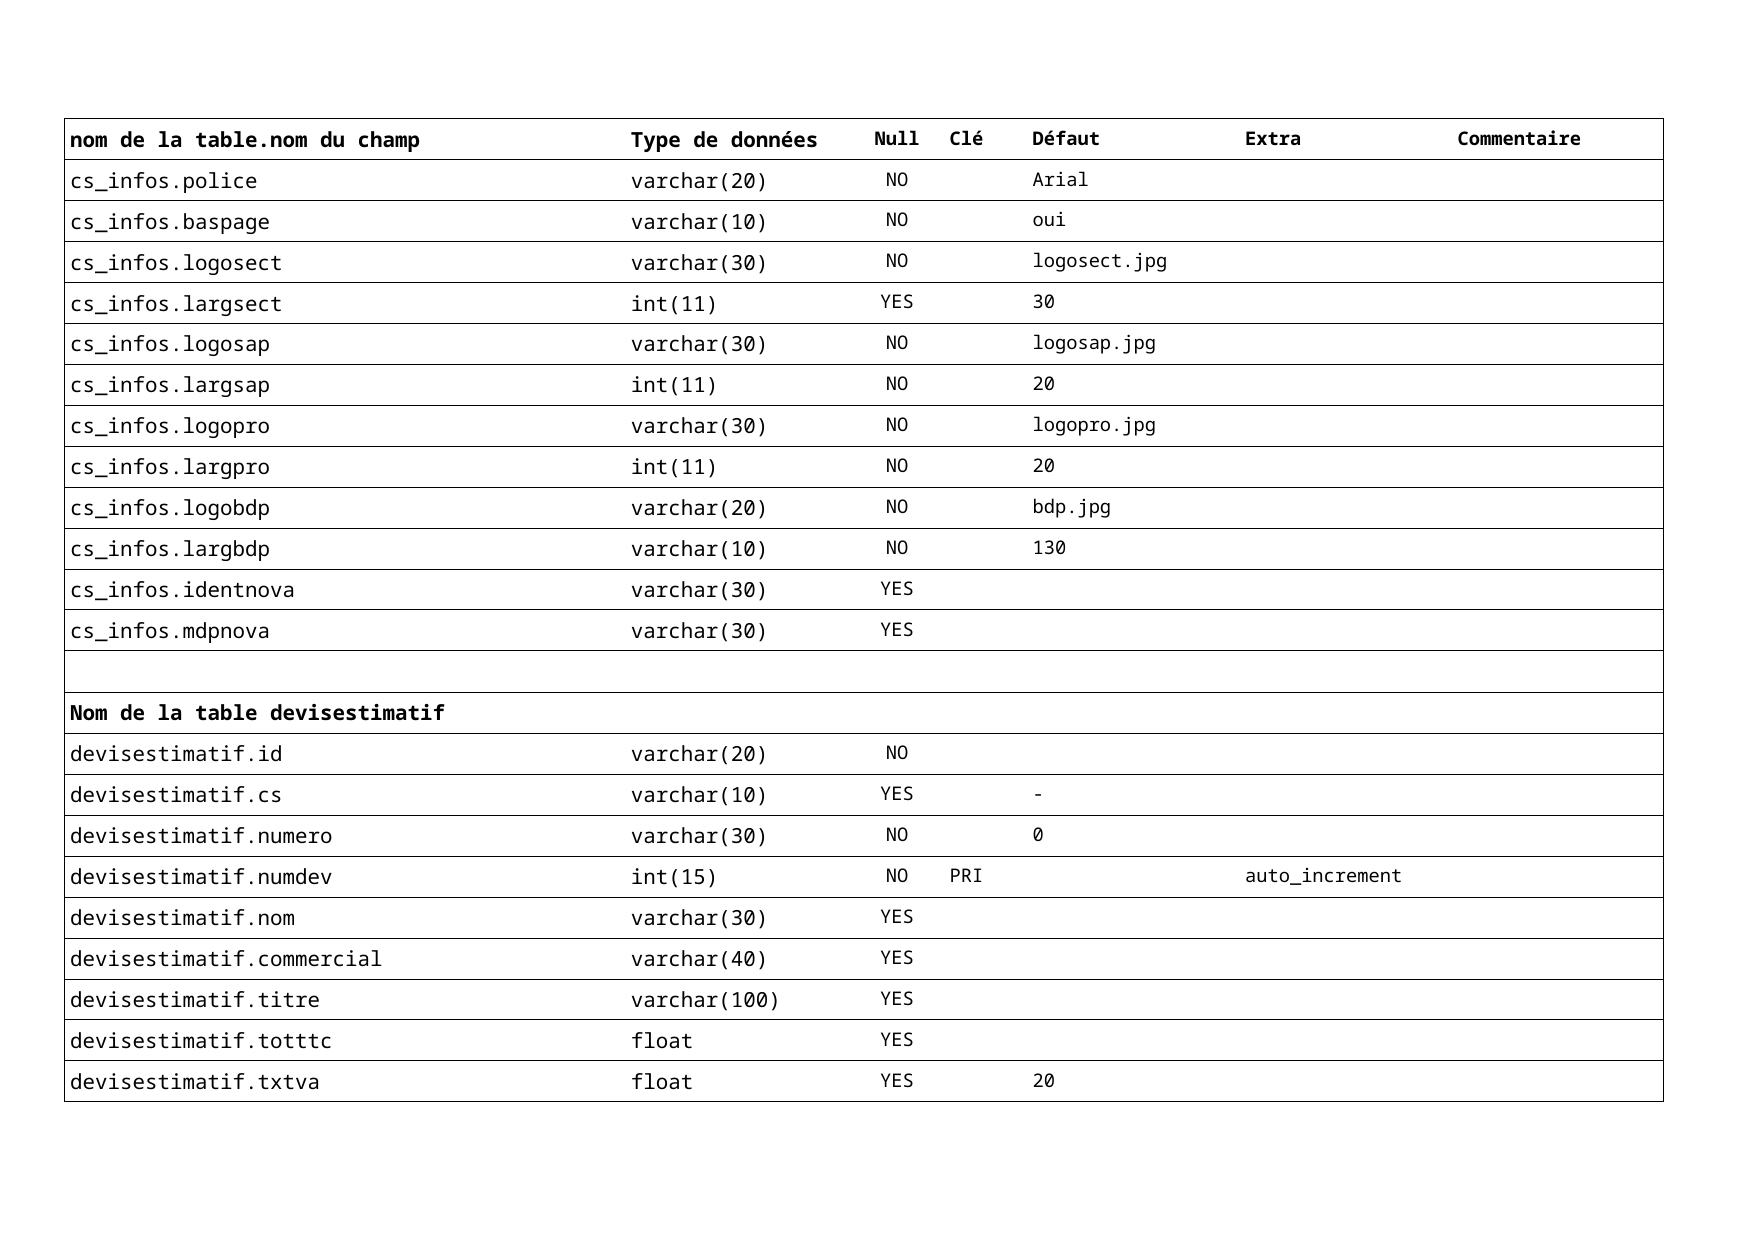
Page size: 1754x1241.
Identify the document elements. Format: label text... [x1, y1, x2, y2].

table_cell NO [850, 242, 944, 282]
table_header Commentaire [1451, 119, 1663, 159]
table_cell [1239, 734, 1451, 774]
table_cell [1026, 610, 1239, 650]
table_cell [944, 693, 1026, 733]
table_cell varchar(20) [625, 488, 850, 527]
table_cell NO [850, 447, 944, 487]
table_cell devisestimatif.id [65, 734, 625, 774]
table_cell float [625, 1020, 850, 1060]
table_cell bdp.jpg [1026, 488, 1239, 527]
table_cell devisestimatif.numero [65, 816, 625, 856]
table_cell cs_infos.logopro [65, 406, 625, 446]
table_header Clé [944, 119, 1026, 159]
table_cell oui [1026, 201, 1239, 241]
table_cell [944, 775, 1026, 815]
table_cell [850, 651, 944, 692]
table_cell YES [850, 610, 944, 650]
table_cell [1239, 283, 1451, 323]
table_cell [1026, 857, 1239, 897]
table_cell [1239, 693, 1451, 733]
table_cell - [1026, 775, 1239, 815]
table_cell auto_increment [1239, 857, 1451, 897]
table_cell [944, 324, 1026, 364]
table_cell [1239, 201, 1451, 241]
table_cell cs_infos.largpro [65, 447, 625, 487]
table_cell [1451, 775, 1663, 815]
table_cell NO [850, 816, 944, 856]
table_cell varchar(30) [625, 406, 850, 446]
table_cell cs_infos.logosect [65, 242, 625, 282]
table_header Extra [1239, 119, 1451, 159]
table_cell varchar(30) [625, 898, 850, 937]
table_cell [1451, 1020, 1663, 1060]
table_cell varchar(30) [625, 610, 850, 650]
table_cell YES [850, 1020, 944, 1060]
table_cell cs_infos.logosap [65, 324, 625, 364]
table_cell logopro.jpg [1026, 406, 1239, 446]
table_cell [1239, 775, 1451, 815]
table_cell [944, 1020, 1026, 1060]
table_cell NO [850, 857, 944, 897]
table_cell [625, 651, 850, 692]
table_cell [944, 939, 1026, 978]
table_cell cs_infos.police [65, 160, 625, 200]
table_cell [1239, 447, 1451, 487]
table_header Type de données [625, 119, 850, 159]
table_cell NO [850, 324, 944, 364]
table_cell [1239, 816, 1451, 856]
table_cell [625, 693, 850, 733]
table_header nom de la table.nom du champ [65, 119, 625, 159]
table_cell [944, 651, 1026, 692]
table_cell [1451, 406, 1663, 446]
table_cell devisestimatif.numdev [65, 857, 625, 897]
table_cell varchar(20) [625, 160, 850, 200]
table_cell [1239, 898, 1451, 937]
table_cell devisestimatif.txtva [65, 1061, 625, 1101]
table_cell Nom de la table devisestimatif [65, 693, 625, 733]
table_cell [944, 447, 1026, 487]
table_cell cs_infos.mdpnova [65, 610, 625, 650]
table_cell [1239, 242, 1451, 282]
table_cell varchar(40) [625, 939, 850, 978]
table_cell [1239, 939, 1451, 978]
table_cell [944, 570, 1026, 609]
table_cell [944, 160, 1026, 200]
table_cell [944, 488, 1026, 527]
table_cell [1026, 898, 1239, 937]
table_cell [944, 365, 1026, 405]
table_cell [1239, 160, 1451, 200]
table_cell varchar(20) [625, 734, 850, 774]
table_cell [1451, 570, 1663, 609]
table_cell varchar(10) [625, 529, 850, 568]
table_cell devisestimatif.cs [65, 775, 625, 815]
table_cell [1239, 651, 1451, 692]
table_cell cs_infos.baspage [65, 201, 625, 241]
table_cell [1026, 939, 1239, 978]
table_cell [1451, 939, 1663, 978]
table_cell YES [850, 775, 944, 815]
table_cell [1239, 365, 1451, 405]
table_cell int(11) [625, 283, 850, 323]
table_cell varchar(100) [625, 980, 850, 1019]
table_cell PRI [944, 857, 1026, 897]
table_cell NO [850, 529, 944, 568]
table_cell NO [850, 734, 944, 774]
table_cell YES [850, 980, 944, 1019]
table_cell float [625, 1061, 850, 1101]
table_cell devisestimatif.titre [65, 980, 625, 1019]
table_cell YES [850, 1061, 944, 1101]
table_cell [1451, 365, 1663, 405]
table_cell 30 [1026, 283, 1239, 323]
table_cell [944, 816, 1026, 856]
table_cell [1451, 980, 1663, 1019]
table_cell [1239, 406, 1451, 446]
table_cell varchar(10) [625, 201, 850, 241]
table_cell [944, 610, 1026, 650]
table_cell int(11) [625, 365, 850, 405]
table_cell [1239, 610, 1451, 650]
table_cell NO [850, 160, 944, 200]
table_cell 20 [1026, 365, 1239, 405]
table_cell varchar(30) [625, 570, 850, 609]
table_cell [1451, 447, 1663, 487]
table_cell [1451, 488, 1663, 527]
table_cell [944, 1061, 1026, 1101]
table_cell devisestimatif.commercial [65, 939, 625, 978]
table_cell YES [850, 570, 944, 609]
table_cell [1239, 570, 1451, 609]
table_cell [1451, 816, 1663, 856]
table_cell [1451, 529, 1663, 568]
table_cell [850, 693, 944, 733]
table_cell [1451, 283, 1663, 323]
table_cell 20 [1026, 447, 1239, 487]
table_cell [1451, 1061, 1663, 1101]
table_cell [944, 283, 1026, 323]
table_cell cs_infos.largsap [65, 365, 625, 405]
table_cell varchar(30) [625, 242, 850, 282]
table_cell [944, 734, 1026, 774]
table_cell cs_infos.logobdp [65, 488, 625, 527]
table_cell varchar(10) [625, 775, 850, 815]
table_cell 0 [1026, 816, 1239, 856]
table_header Défaut [1026, 119, 1239, 159]
table_cell [944, 201, 1026, 241]
table_cell [1026, 693, 1239, 733]
table_cell [1451, 651, 1663, 692]
table_cell [1451, 242, 1663, 282]
table_cell [1451, 610, 1663, 650]
table_cell [1026, 651, 1239, 692]
table_cell [1239, 529, 1451, 568]
table_cell NO [850, 488, 944, 527]
table_cell [65, 651, 625, 692]
table_cell NO [850, 201, 944, 241]
table_cell int(11) [625, 447, 850, 487]
table_cell [1451, 693, 1663, 733]
table_cell [1451, 857, 1663, 897]
table_header Null [850, 119, 944, 159]
table_cell cs_infos.identnova [65, 570, 625, 609]
table_cell [1026, 1020, 1239, 1060]
table_cell YES [850, 898, 944, 937]
table_cell Arial [1026, 160, 1239, 200]
table_cell [1239, 1061, 1451, 1101]
table_cell [1026, 980, 1239, 1019]
table_cell [1451, 201, 1663, 241]
table_cell YES [850, 283, 944, 323]
table_cell [1451, 324, 1663, 364]
table_cell NO [850, 365, 944, 405]
table_cell cs_infos.largbdp [65, 529, 625, 568]
table_cell devisestimatif.totttc [65, 1020, 625, 1060]
table_cell varchar(30) [625, 324, 850, 364]
table_cell devisestimatif.nom [65, 898, 625, 937]
table_cell [1239, 980, 1451, 1019]
table_cell NO [850, 406, 944, 446]
table_cell [944, 980, 1026, 1019]
table_cell varchar(30) [625, 816, 850, 856]
table_cell [1239, 1020, 1451, 1060]
table_cell int(15) [625, 857, 850, 897]
table_cell [1451, 898, 1663, 937]
table_cell cs_infos.largsect [65, 283, 625, 323]
table_cell [1451, 160, 1663, 200]
table_cell [944, 898, 1026, 937]
table_cell logosap.jpg [1026, 324, 1239, 364]
table_cell [944, 529, 1026, 568]
table_cell [1239, 488, 1451, 527]
table_cell [1026, 570, 1239, 609]
table_cell [1451, 734, 1663, 774]
table_cell [944, 406, 1026, 446]
table_cell [1239, 324, 1451, 364]
table_cell [1026, 734, 1239, 774]
table_cell 20 [1026, 1061, 1239, 1101]
table_cell 130 [1026, 529, 1239, 568]
table_cell logosect.jpg [1026, 242, 1239, 282]
table_cell [944, 242, 1026, 282]
table_cell YES [850, 939, 944, 978]
